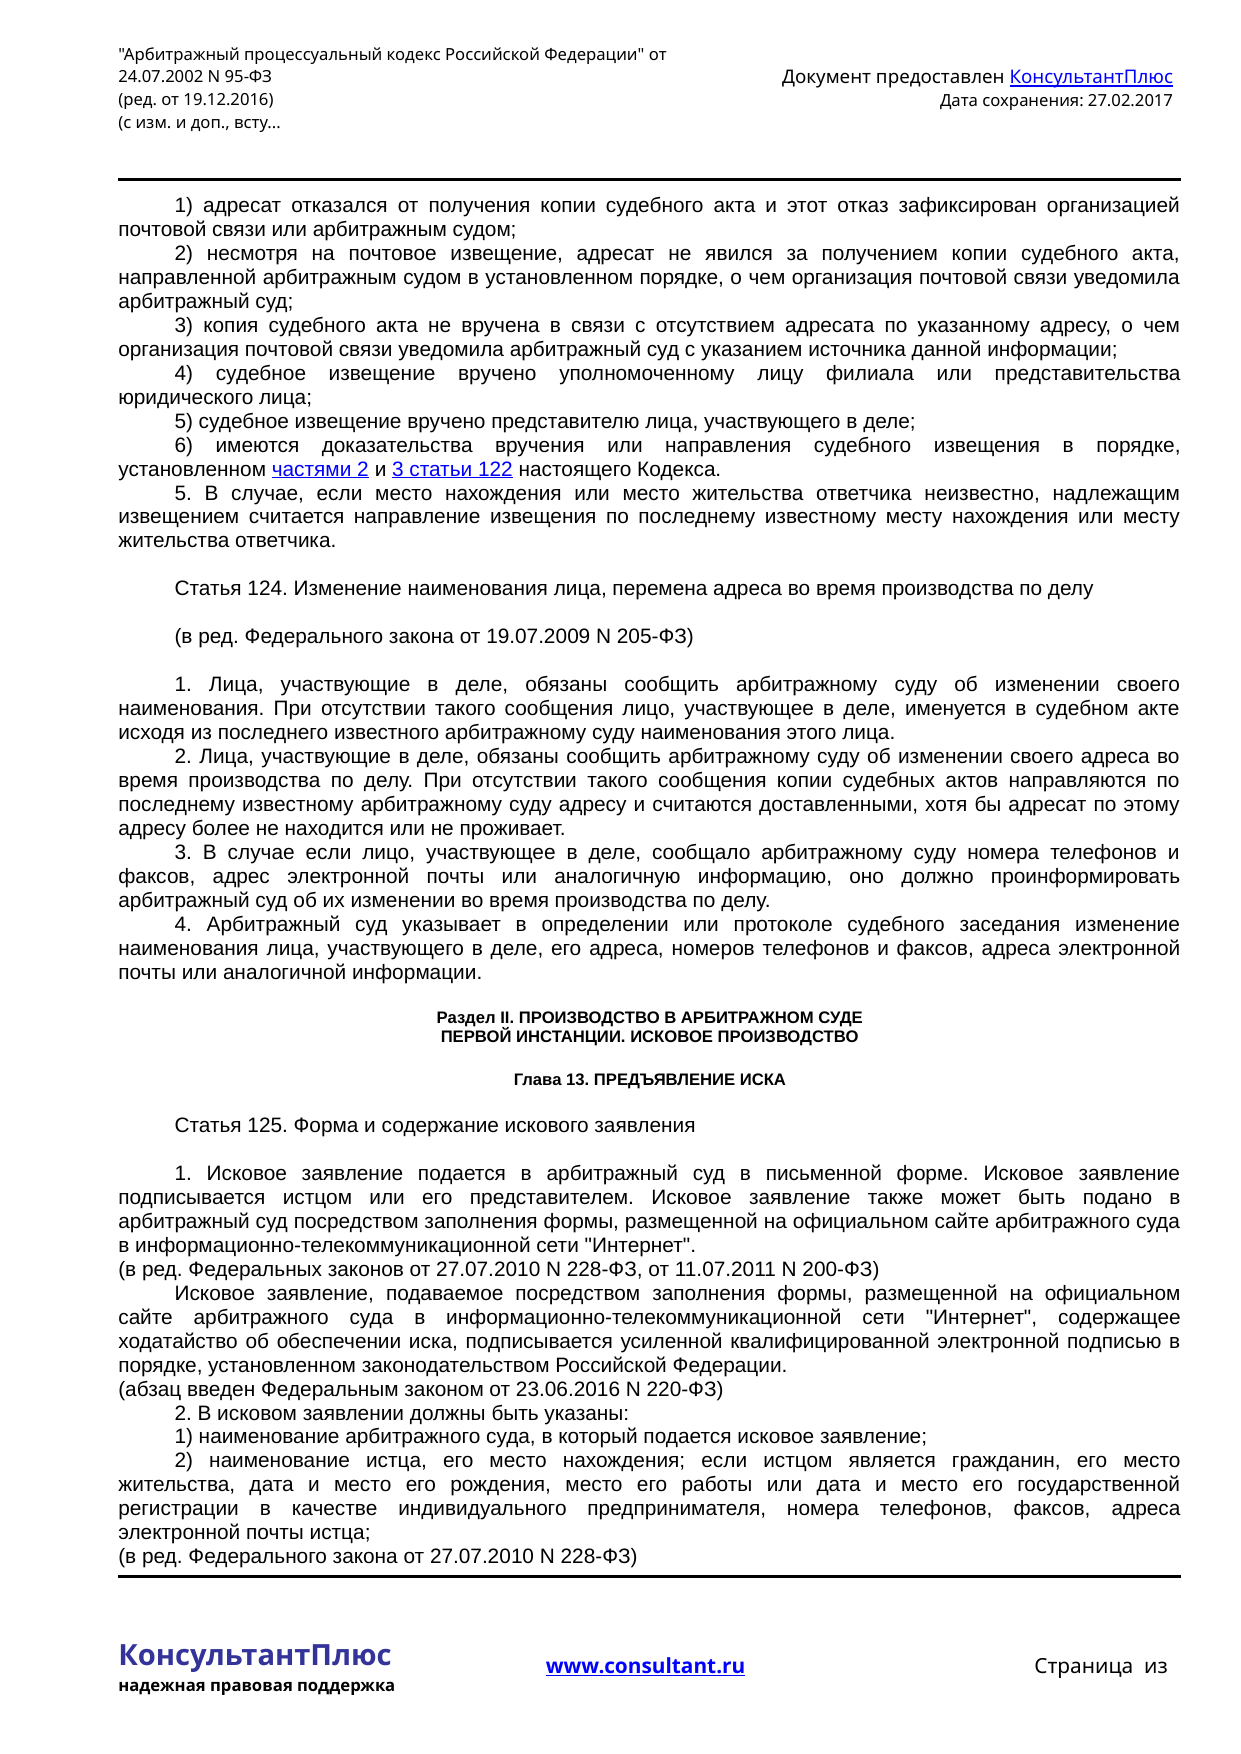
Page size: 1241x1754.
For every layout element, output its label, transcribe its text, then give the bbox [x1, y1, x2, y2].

title ПЕРВОЙ ИНСТАНЦИИ. ИСКОВОЕ ПРОИЗВОДСТВО [118, 1027, 1181, 1046]
text (в ред. Федеральных законов от 27.07.2010 N 228-ФЗ, от 11.07.2011 N 200-ФЗ) [118, 1257, 1181, 1281]
text (в ред. Федерального закона от 19.07.2009 N 205-ФЗ) [118, 624, 1181, 648]
text 1. Исковое заявление подается в арбитражный суд в письменной форме. Исковое заявление подписывается истцом или его представителем. Исковое заявление также может быть подано в арбитражный суд посредством заполнения формы, размещенной на официальном сайте арбитражного суда в информационно-телекоммуникационной сети "Интернет". [118, 1161, 1181, 1257]
text 2) несмотря на почтовое извещение, адресат не явился за получением копии судебного акта, направленной арбитражным судом в установленном порядке, о чем организация почтовой связи уведомила арбитражный суд; [118, 241, 1181, 313]
text 4. Арбитражный суд указывает в определении или протоколе судебного заседания изменение наименования лица, участвующего в деле, его адреса, номеров телефонов и факсов, адреса электронной почты или аналогичной информации. [118, 912, 1181, 983]
text (абзац введен Федеральным законом от 23.06.2016 N 220-ФЗ) [118, 1376, 1181, 1400]
text 1. Лица, участвующие в деле, обязаны сообщить арбитражному суду об изменении своего наименования. При отсутствии такого сообщения лицо, участвующее в деле, именуется в судебном акте исходя из последнего известного арбитражному суду наименования этого лица. [118, 672, 1181, 744]
text 1) адресат отказался от получения копии судебного акта и этот отказ зафиксирован организацией почтовой связи или арбитражным судом; [118, 193, 1181, 241]
text 6) имеются доказательства вручения или направления судебного извещения в порядке, установленном частями 2 и 3 статьи 122 настоящего Кодекса. [118, 432, 1181, 480]
text 3) копия судебного акта не вручена в связи с отсутствием адресата по указанному адресу, о чем организация почтовой связи уведомила арбитражный суд с указанием источника данной информации; [118, 313, 1181, 361]
text 3. В случае если лицо, участвующее в деле, сообщало арбитражному суду номера телефонов и факсов, адрес электронной почты или аналогичную информацию, оно должно проинформировать арбитражный суд об их изменении во время производства по делу. [118, 840, 1181, 912]
text 5. В случае, если место нахождения или место жительства ответчика неизвестно, надлежащим извещением считается направление извещения по последнему известному месту нахождения или месту жительства ответчика. [118, 480, 1181, 552]
text 2. В исковом заявлении должны быть указаны: [118, 1400, 1181, 1424]
title Раздел II. ПРОИЗВОДСТВО В АРБИТРАЖНОМ СУДЕ [118, 1007, 1181, 1027]
text (в ред. Федерального закона от 27.07.2010 N 228-ФЗ) [118, 1544, 1181, 1568]
text 1) наименование арбитражного суда, в который подается исковое заявление; [118, 1424, 1181, 1448]
text 2. Лица, участвующие в деле, обязаны сообщить арбитражному суду об изменении своего адреса во время производства по делу. При отсутствии такого сообщения копии судебных актов направляются по последнему известному арбитражному суду адресу и считаются доставленными, хотя бы адресат по этому адресу более не находится или не проживает. [118, 744, 1181, 840]
subtitle Статья 124. Изменение наименования лица, перемена адреса во время производства по делу [118, 576, 1181, 600]
text Исковое заявление, подаваемое посредством заполнения формы, размещенной на официальном сайте арбитражного суда в информационно-телекоммуникационной сети "Интернет", содержащее ходатайство об обеспечении иска, подписывается усиленной квалифицированной электронной подписью в порядке, установленном законодательством Российской Федерации. [118, 1281, 1181, 1376]
text 2) наименование истца, его место нахождения; если истцом является гражданин, его место жительства, дата и место его рождения, место его работы или дата и место его государственной регистрации в качестве индивидуального предпринимателя, номера телефонов, факсов, адреса электронной почты истца; [118, 1448, 1181, 1544]
text 5) судебное извещение вручено представителю лица, участвующего в деле; [118, 408, 1181, 432]
subtitle Статья 125. Форма и содержание искового заявления [118, 1113, 1181, 1137]
text 4) судебное извещение вручено уполномоченному лицу филиала или представительства юридического лица; [118, 361, 1181, 408]
title Глава 13. ПРЕДЪЯВЛЕНИЕ ИСКА [118, 1070, 1181, 1089]
